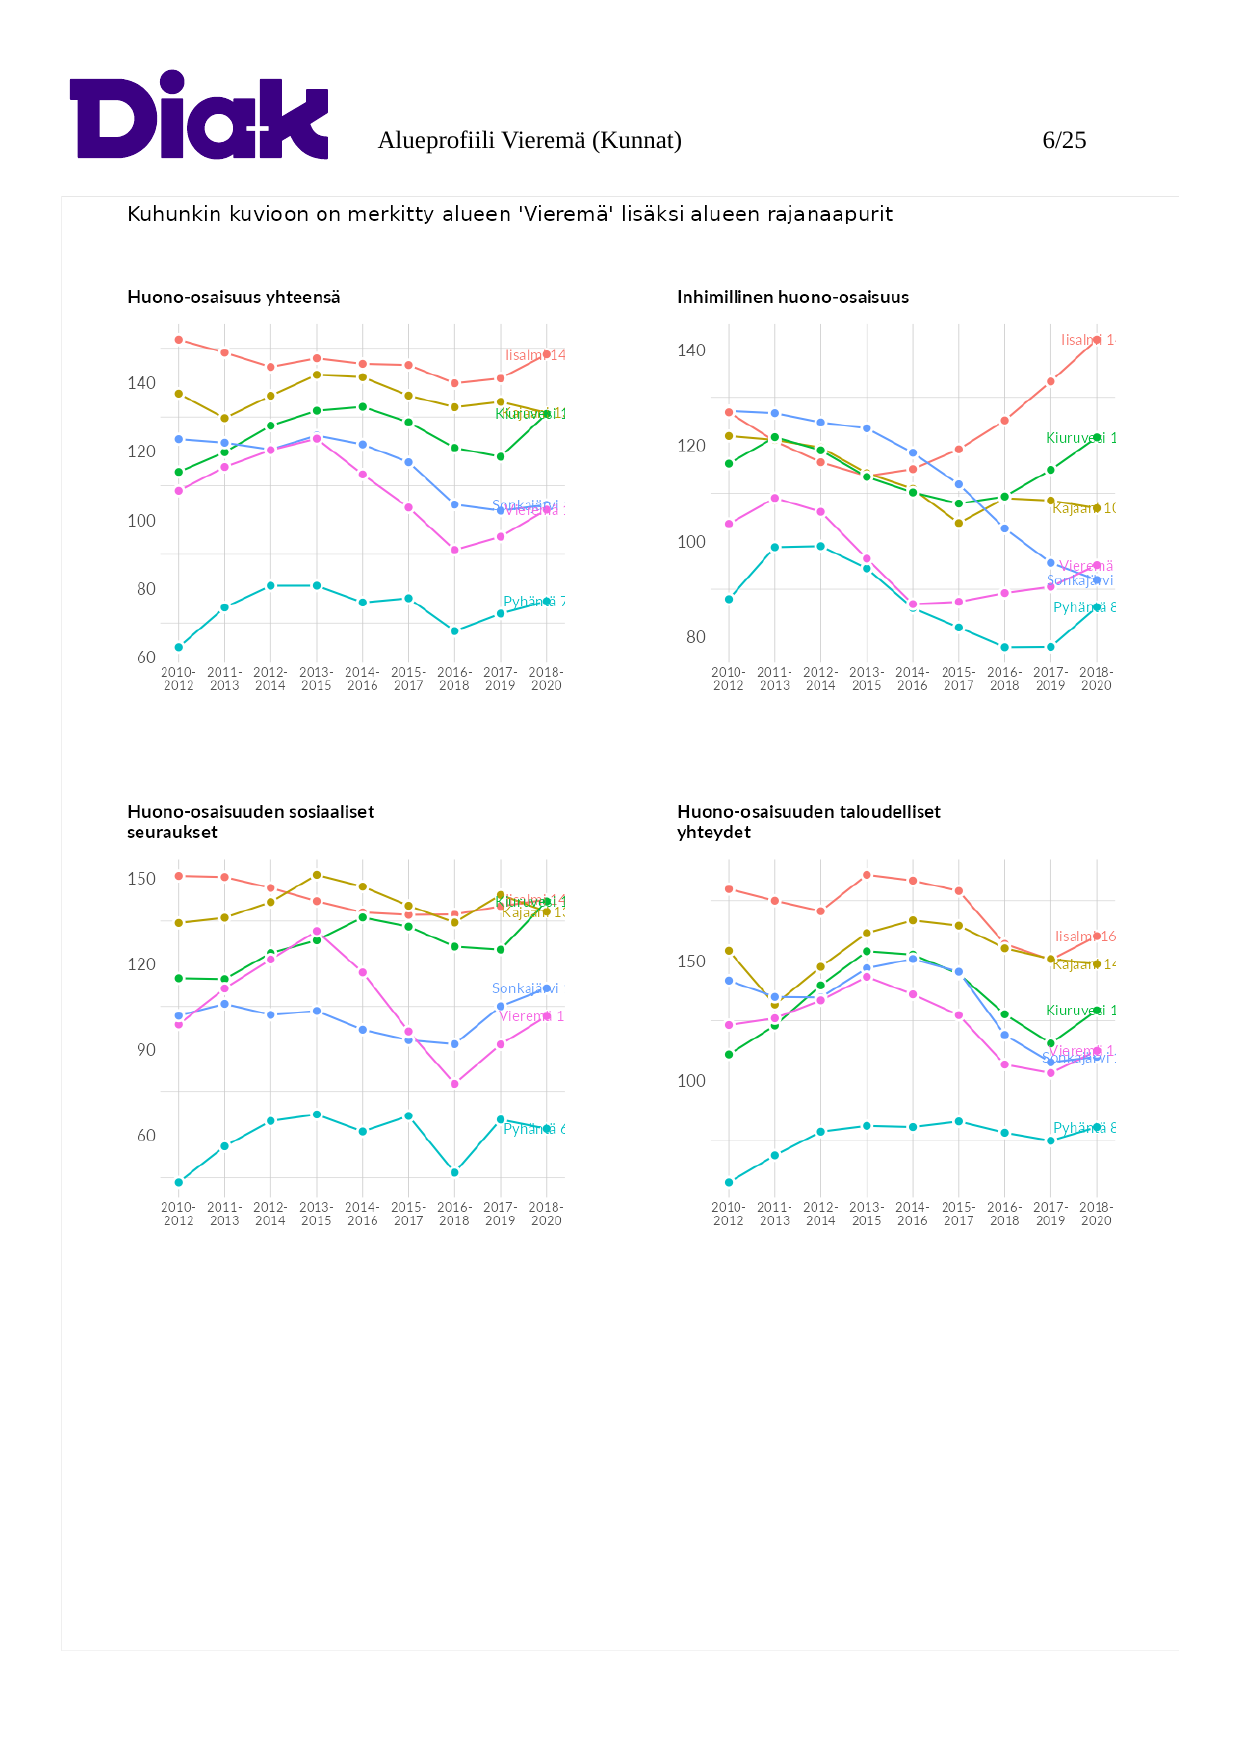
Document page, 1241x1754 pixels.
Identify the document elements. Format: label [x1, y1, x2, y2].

picture [61, 196, 1179, 1651]
